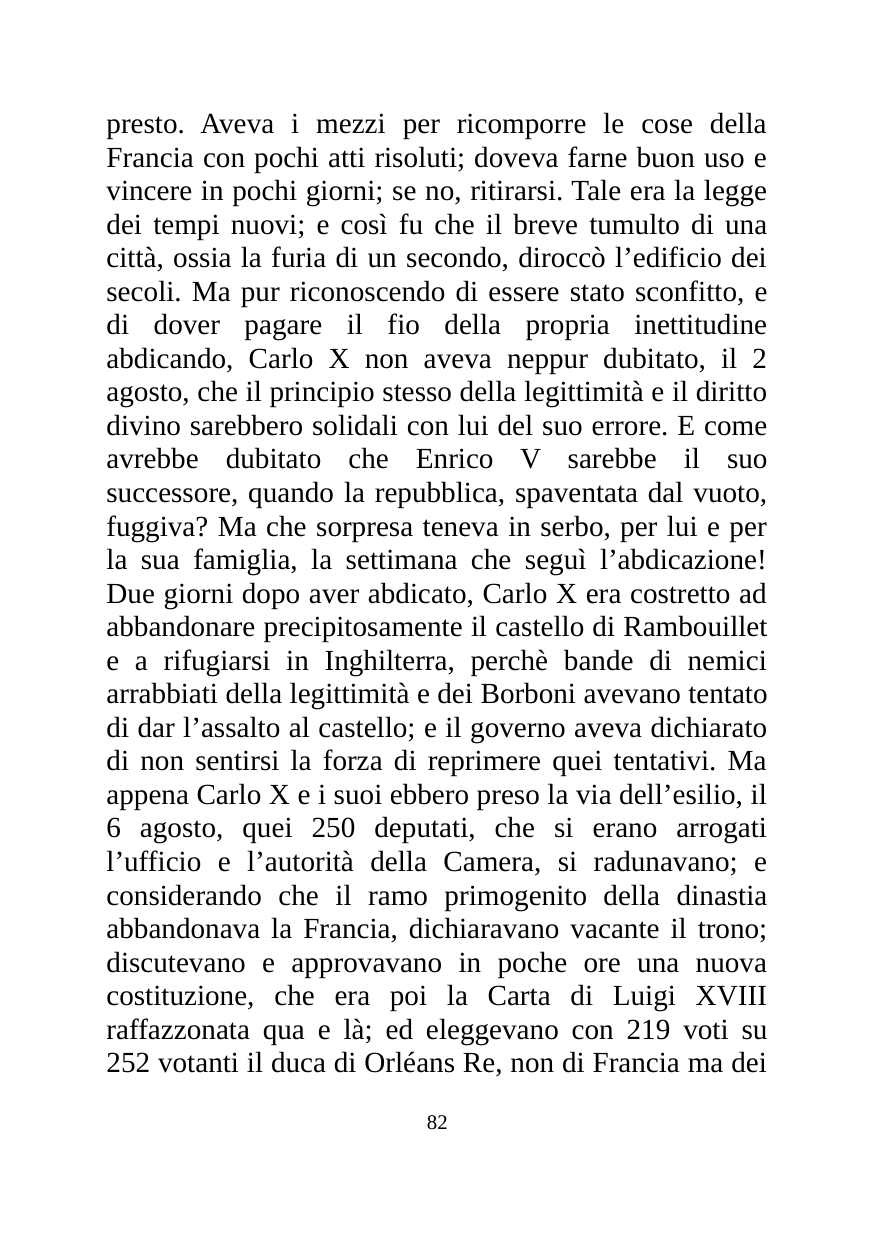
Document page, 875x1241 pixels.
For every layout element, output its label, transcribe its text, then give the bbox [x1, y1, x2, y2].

text presto. Aveva i mezzi per ricomporre le cose della Francia con pochi atti risoluti; doveva farne buon uso e vincere in pochi giorni; se no, ritirarsi. Tale era la legge dei tempi nuovi; e così fu che il breve tumulto di una città, ossia la furia di un secondo, diroccò l’edificio dei secoli. Ma pur riconoscendo di essere stato sconfitto, e di dover pagare il fio della propria inettitudine abdicando, Carlo X non aveva neppur dubitato, il 2 agosto, che il principio stesso della legittimità e il diritto divino sarebbero solidali con lui del suo errore. E come avrebbe dubitato che Enrico V sarebbe il suo successore, quando la repubblica, spaventata dal vuoto, fuggiva? Ma che sorpresa teneva in serbo, per lui e per la sua famiglia, la settimana che seguì l’abdicazione! Due giorni dopo aver abdicato, Carlo X era costretto ad abbandonare precipitosamente il castello di Rambouillet e a rifugiarsi in Inghilterra, perchè bande di nemici arrabbiati della legittimità e dei Borboni avevano tentato di dar l’assalto al castello; e il governo aveva dichiarato di non sentirsi la forza di reprimere quei tentativi. Ma appena Carlo X e i suoi ebbero preso la via dell’esilio, il 6 agosto, quei 250 deputati, che si erano arrogati l’ufficio e l’autorità della Camera, si radunavano; e considerando che il ramo primogenito della dinastia abbandonava la Francia, dichiaravano vacante il trono; discutevano e approvavano in poche ore una nuova costituzione, che era poi la Carta di Luigi XVIII raffazzonata qua e là; ed eleggevano con 219 voti su 252 votanti il duca di Orléans Re, non di Francia ma dei [106, 106, 768, 1079]
